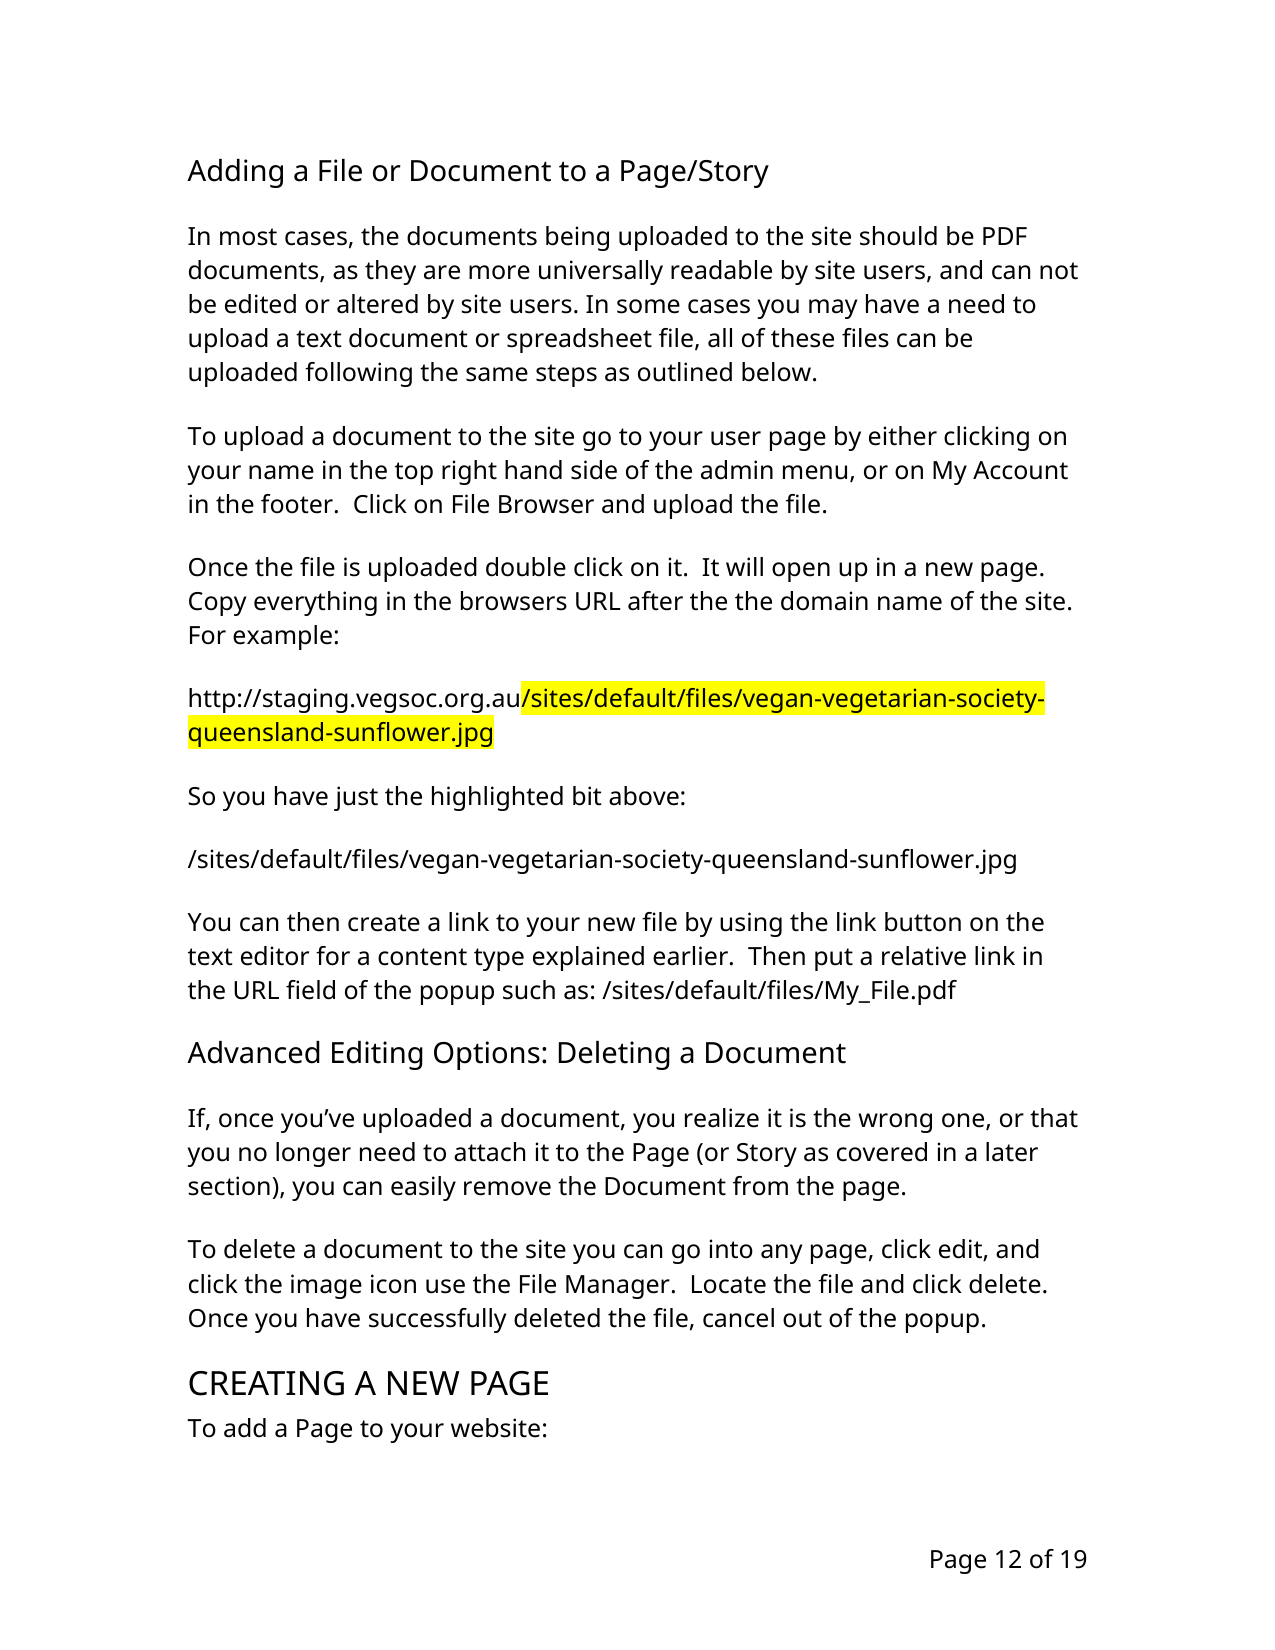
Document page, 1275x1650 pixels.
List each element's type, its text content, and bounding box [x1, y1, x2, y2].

text /sites/default/files/vegan-vegetarian-society-queensland-sunflower.jpg [187, 842, 1087, 876]
text To add a Page to your website: [187, 1411, 1087, 1445]
text In most cases, the documents being uploaded to the site should be PDF documents, as they are more universally readable by site users, and can not be edited or altered by site users. In some cases you may have a need to upload a text document or spreadsheet file, all of these files can be uploaded following the same steps as outlined below. [187, 219, 1087, 389]
text You can then create a link to your new file by using the link button on the text editor for a content type explained earlier. Then put a relative link in the URL field of the popup such as: /sites/default/files/My_File.pdf [187, 905, 1087, 1007]
text If, once you’ve uploaded a document, you realize it is the wrong one, or that you no longer need to attach it to the Page (or Story as covered in a later section), you can easily remove the Document from the page. [187, 1101, 1087, 1203]
subtitle Creating a New page [187, 1359, 1087, 1405]
subtitle Adding a File or Document to a Page/Story [187, 150, 1087, 190]
text Once the file is uploaded double click on it. It will open up in a new page. Copy everything in the browsers URL after the the domain name of the site. For example: [187, 550, 1087, 652]
text So you have just the highlighted bit above: [187, 778, 1087, 812]
text To delete a document to the site you can go into any page, click edit, and click the image icon use the File Manager. Locate the file and click delete. Once you have successfully deleted the file, cancel out of the popup. [187, 1232, 1087, 1334]
text To upload a document to the site go to your user page by either clicking on your name in the top right hand side of the admin menu, or on My Account in the footer. Click on File Browser and upload the file. [187, 418, 1087, 521]
text http://staging.vegsoc.org.au/sites/default/files/vegan-vegetarian-society-queensland-sunflower.jpg [187, 681, 1087, 749]
subtitle Advanced Editing Options: Deleting a Document [187, 1032, 1087, 1072]
